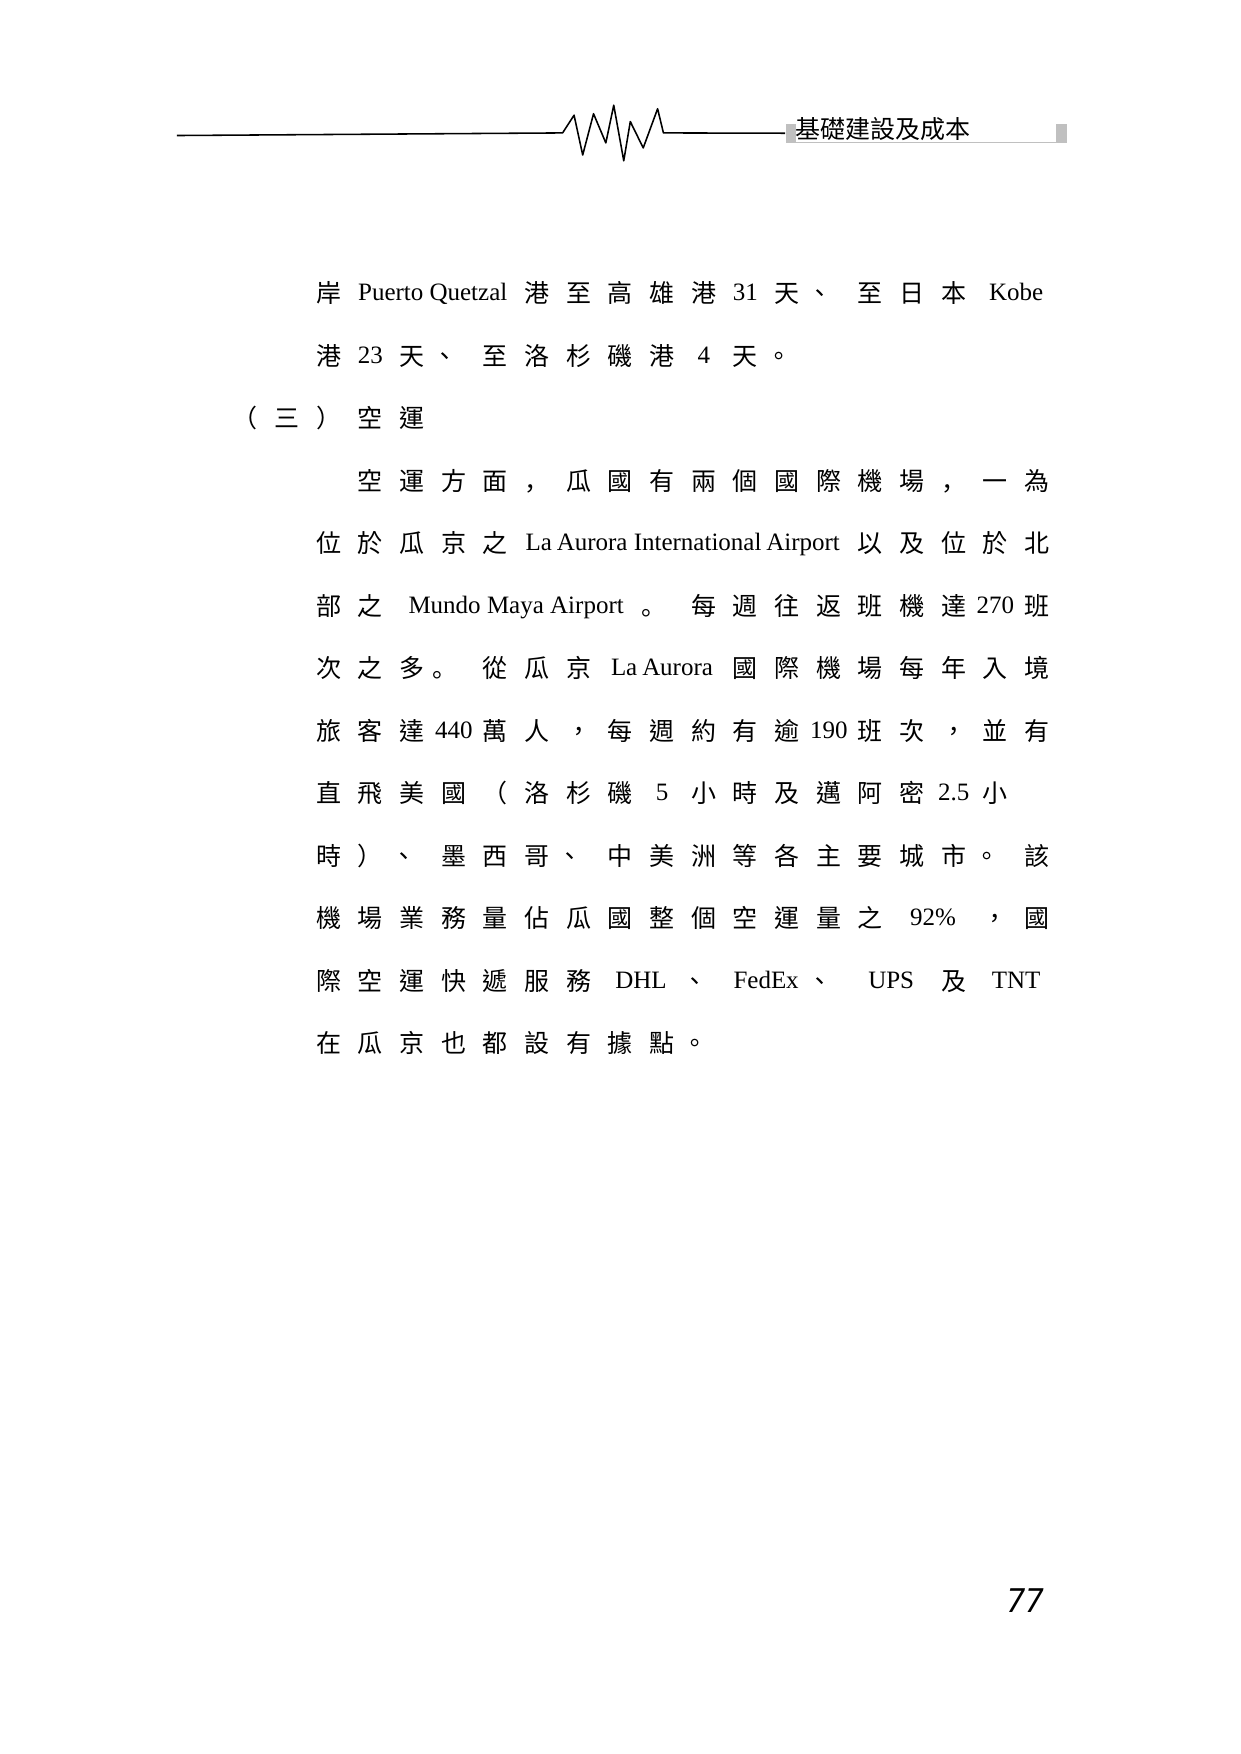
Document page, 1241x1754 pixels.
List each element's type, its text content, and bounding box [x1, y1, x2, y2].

text 空運方面，瓜國有兩個國際機場，一為位於瓜京之La Aurora International Airport以及位於北部之Mundo Maya Airport。每週往返班機達270班次之多。從瓜京La Aurora國際機場每年入境旅客達440萬人，每週約有逾190班次，並有直飛美國（洛杉磯5小時及邁阿密2.5小時）、墨西哥、中美洲等各主要城市。該機場業務量佔瓜國整個空運量之92%，國際空運快遞服務DHL、FedEx、UPS及TNT在瓜京也都設有據點。 [281, 438, 1058, 1063]
text （三）空運 [207, 375, 1058, 438]
text 岸Puerto Quetzal港至高雄港31天、至日本Kobe港23天、至洛杉磯港4天。 [281, 250, 1058, 375]
